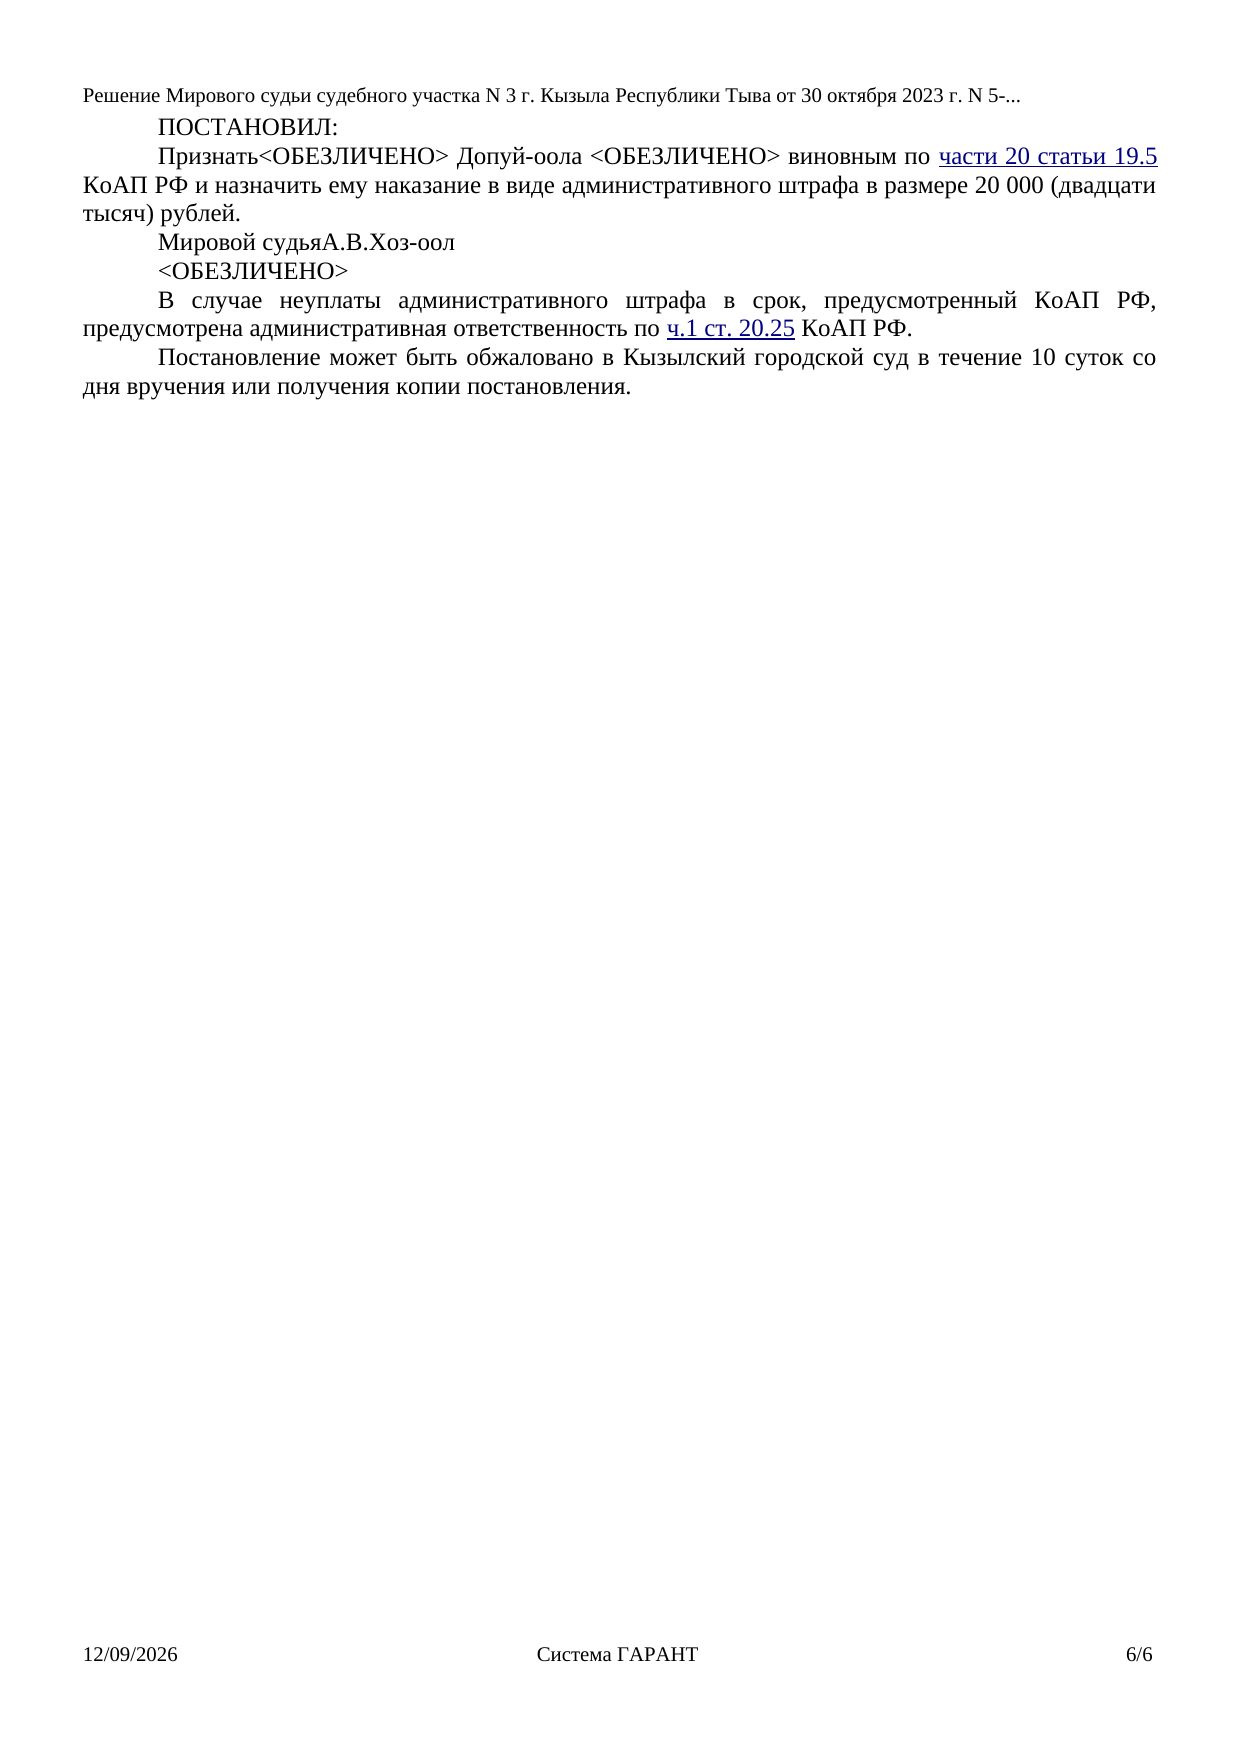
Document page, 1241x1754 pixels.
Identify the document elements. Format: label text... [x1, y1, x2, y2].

text В случае неуплаты административного штрафа в срок, предусмотренный КоАП РФ, предусмотрена административная ответственность по ч.1 ст. 20.25 КоАП РФ. [83, 285, 1157, 342]
text Мировой судьяА.В.Хоз-оол [83, 227, 1157, 256]
text <ОБЕЗЛИЧЕНО> [83, 256, 1157, 285]
text ПОСТАНОВИЛ: [83, 112, 1157, 141]
text Признать<ОБЕЗЛИЧЕНО> Допуй-оола <ОБЕЗЛИЧЕНО> виновным по части 20 статьи 19.5 КоАП РФ и назначить ему наказание в виде административного штрафа в размере 20 000 (двадцати тысяч) рублей. [83, 141, 1157, 227]
text Постановление может быть обжаловано в Кызылский городской суд в течение 10 суток со дня вручения или получения копии постановления. [83, 342, 1157, 400]
